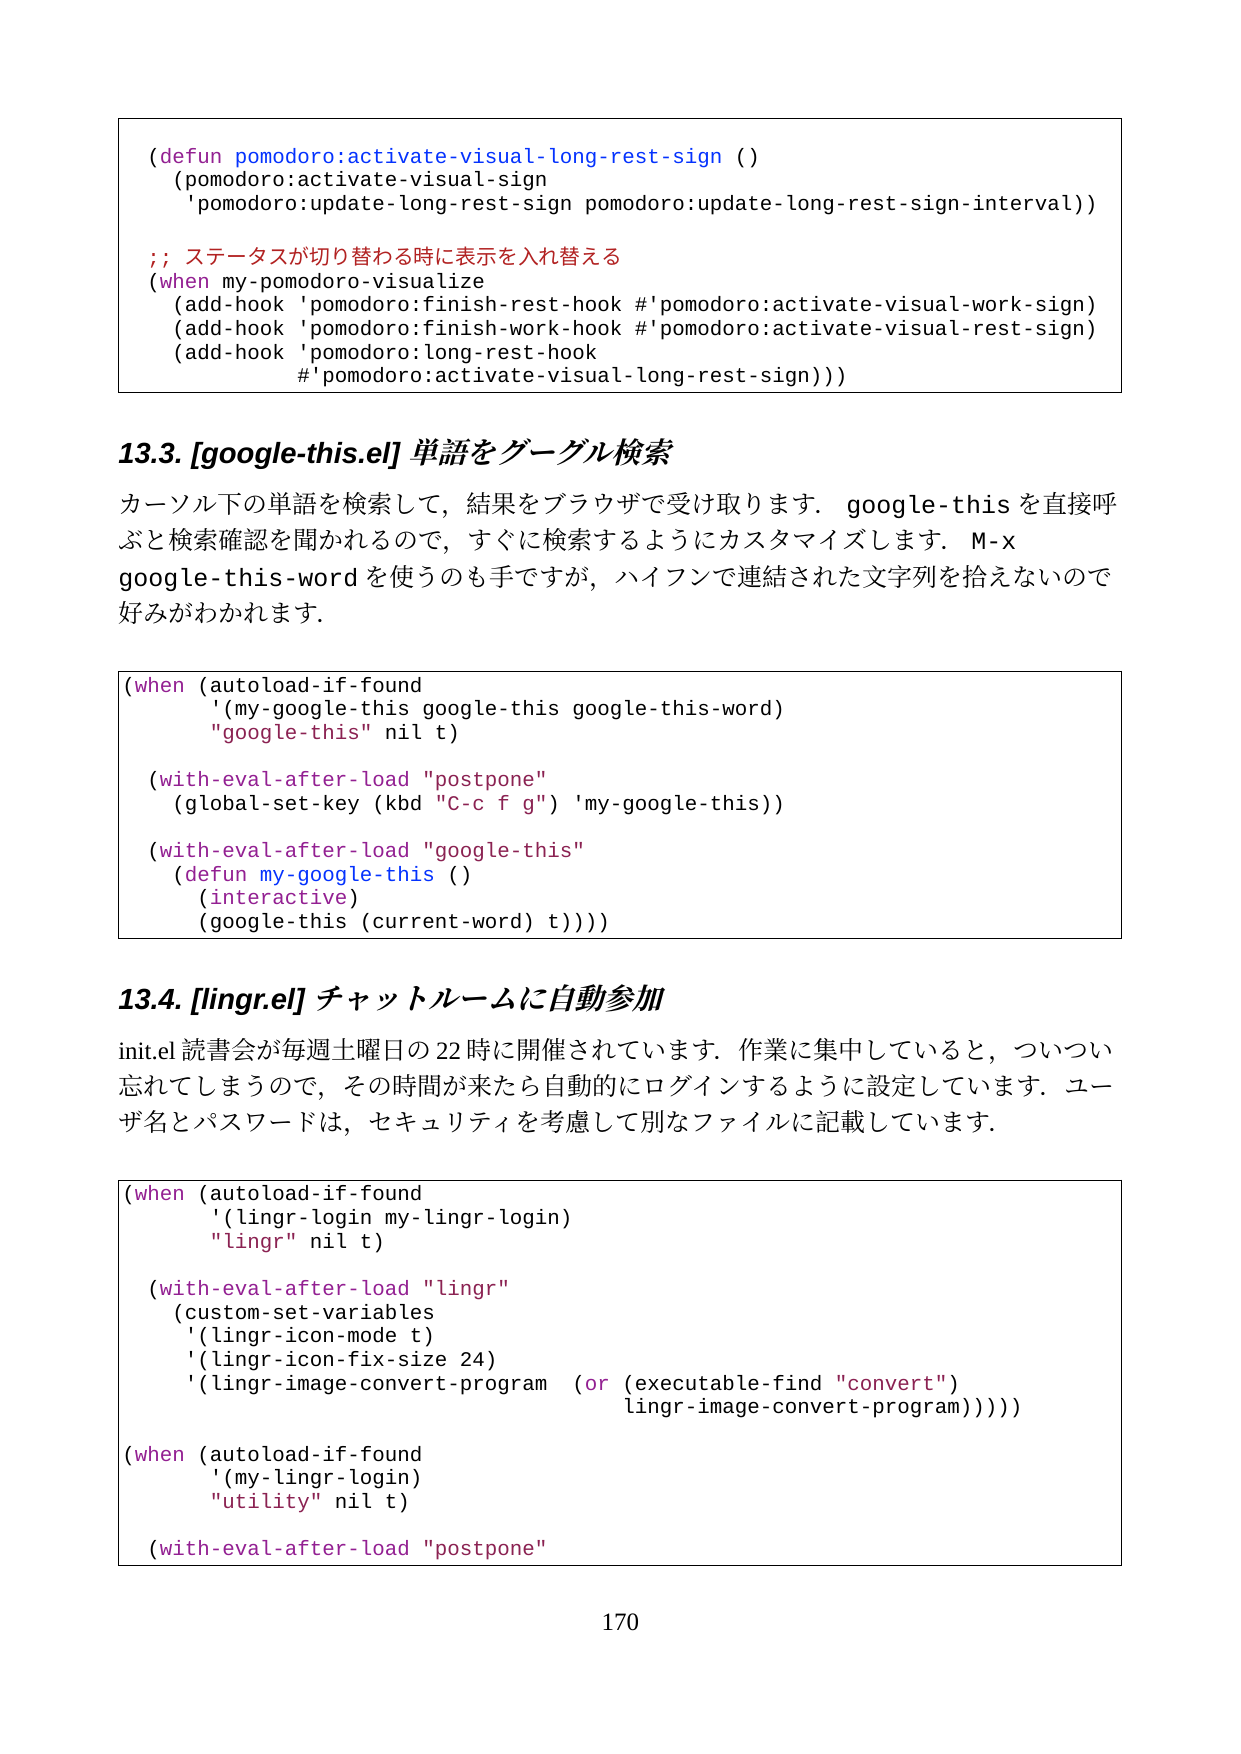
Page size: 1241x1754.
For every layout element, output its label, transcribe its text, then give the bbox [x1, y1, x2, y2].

text '(lingr-login my-lingr-login) [119, 1203, 1121, 1227]
text (add-hook 'pomodoro:long-rest-hook [119, 338, 1121, 361]
text 'pomodoro:update-long-rest-sign pomodoro:update-long-rest-sign-interval)) [119, 189, 1121, 213]
text "lingr" nil t) [119, 1227, 1121, 1250]
text (google-this (current-word) t)))) [119, 907, 1121, 938]
text "google-this" nil t) [119, 718, 1121, 742]
text (when my-pomodoro-visualize [119, 267, 1121, 290]
text lingr-image-convert-program))))) [119, 1392, 1121, 1416]
text "utility" nil t) [119, 1487, 1121, 1511]
text '(lingr-image-convert-program (or (executable-find "convert") [119, 1369, 1121, 1392]
text (global-set-key (kbd "C-c f g") 'my-google-this)) [119, 789, 1121, 812]
text '(lingr-icon-fix-size 24) [119, 1345, 1121, 1369]
text '(my-google-this google-this google-this-word) [119, 694, 1121, 718]
text init.el読書会が毎週土曜日の22時に開催されています．作業に集中していると，ついつい忘れてしまうので，その時間が来たら自動的にログインするように設定しています．ユーザ名とパスワードは，セキュリティを考慮して別なファイルに記載しています． [118, 1030, 1122, 1167]
text ;; ステータスが切り替わる時に表示を入れ替える [119, 236, 1121, 267]
text (with-eval-after-load "lingr" [119, 1274, 1121, 1298]
text (interactive) [119, 883, 1121, 907]
text '(lingr-icon-mode t) [119, 1321, 1121, 1345]
text (with-eval-after-load "postpone" [119, 1534, 1121, 1565]
text (add-hook 'pomodoro:finish-rest-hook #'pomodoro:activate-visual-work-sign) [119, 290, 1121, 314]
text '(my-lingr-login) [119, 1463, 1121, 1487]
text (defun my-google-this () [119, 860, 1121, 883]
subtitle [google-this.el] 単語をグーグル検索 [118, 430, 1122, 472]
text (with-eval-after-load "google-this" [119, 836, 1121, 860]
subtitle [lingr.el] チャットルームに自動参加 [118, 976, 1122, 1018]
text (when (autoload-if-found [119, 1181, 1121, 1203]
text (when (autoload-if-found [119, 672, 1121, 694]
text (pomodoro:activate-visual-sign [119, 165, 1121, 189]
text カーソル下の単語を検索して，結果をブラウザで受け取ります． google-this を直接呼ぶと検索確認を聞かれるので，すぐに検索するようにカスタマイズします． M-x google-this-word を使うのも手ですが，ハイフンで連結された文字列を拾えないので好みがわかれます． [118, 485, 1122, 658]
text (custom-set-variables [119, 1298, 1121, 1321]
text (with-eval-after-load "postpone" [119, 765, 1121, 789]
text (add-hook 'pomodoro:finish-work-hook #'pomodoro:activate-visual-rest-sign) [119, 314, 1121, 338]
text (when (autoload-if-found [119, 1439, 1121, 1463]
text (defun pomodoro:activate-visual-long-rest-sign () [119, 142, 1121, 165]
text #'pomodoro:activate-visual-long-rest-sign))) [119, 361, 1121, 392]
